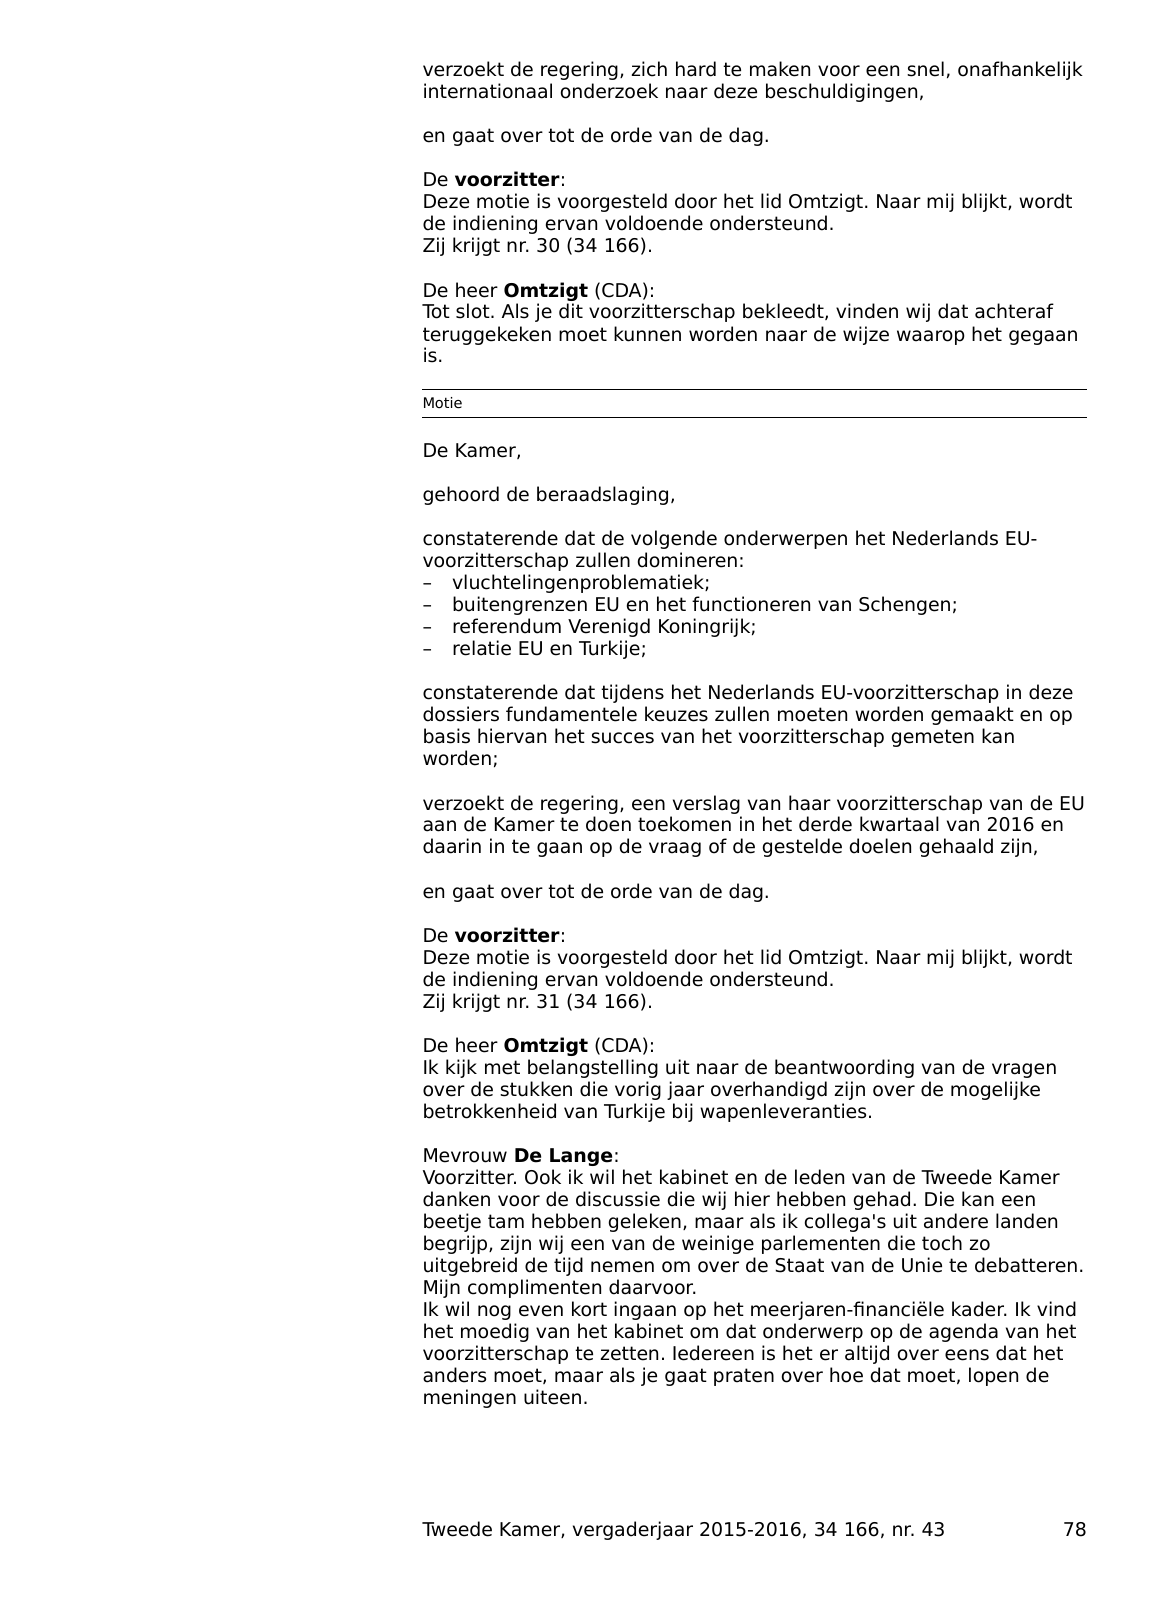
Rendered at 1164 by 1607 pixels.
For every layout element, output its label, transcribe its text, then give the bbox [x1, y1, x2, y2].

text constaterende dat de volgende onderwerpen het Nederlands EU-voorzitterschap zullen domineren: [422, 528, 1087, 572]
text Ik kijk met belangstelling uit naar de beantwoording van de vragen over de stukken die vorig jaar overhandigd zijn over de mogelijke betrokkenheid van Turkije bij wapenleveranties. [422, 1057, 1087, 1123]
text Tot slot. Als je dit voorzitterschap bekleedt, vinden wij dat achteraf teruggekeken moet kunnen worden naar de wijze waarop het gegaan is. [422, 301, 1087, 367]
text verzoekt de regering, een verslag van haar voorzitterschap van de EU aan de Kamer te doen toekomen in het derde kwartaal van 2016 en daarin in te gaan op de vraag of de gestelde doelen gehaald zijn, [422, 792, 1087, 858]
text De heer Omtzigt (CDA): [422, 1035, 1087, 1057]
text Zij krijgt nr. 30 (34 166). [422, 235, 1087, 257]
text Deze motie is voorgesteld door het lid Omtzigt. Naar mij blijkt, wordt de indiening ervan voldoende ondersteund. [422, 191, 1087, 235]
text Voorzitter. Ook ik wil het kabinet en de leden van de Tweede Kamer danken voor de discussie die wij hier hebben gehad. Die kan een beetje tam hebben geleken, maar als ik collega's uit andere landen begrijp, zijn wij een van de weinige parlementen die toch zo uitgebreid de tijd nemen om over de Staat van de Unie te debatteren. Mijn complimenten daarvoor. [422, 1167, 1087, 1299]
text Deze motie is voorgesteld door het lid Omtzigt. Naar mij blijkt, wordt de indiening ervan voldoende ondersteund. [422, 947, 1087, 991]
text – referendum Verenigd Koningrijk; [422, 616, 1087, 638]
text constaterende dat tijdens het Nederlands EU-voorzitterschap in deze dossiers fundamentele keuzes zullen moeten worden gemaakt en op basis hiervan het succes van het voorzitterschap gemeten kan worden; [422, 682, 1087, 770]
text – buitengrenzen EU en het functioneren van Schengen; [422, 594, 1087, 616]
text – relatie EU en Turkije; [422, 638, 1087, 660]
text en gaat over tot de orde van de dag. [422, 125, 1087, 147]
text De voorzitter: [422, 169, 1087, 191]
text Ik wil nog even kort ingaan op het meerjaren-financiële kader. Ik vind het moedig van het kabinet om dat onderwerp op de agenda van het voorzitterschap te zetten. Iedereen is het er altijd over eens dat het anders moet, maar als je gaat praten over hoe dat moet, lopen de meningen uiteen. [422, 1299, 1087, 1409]
text – vluchtelingenproblematiek; [422, 572, 1087, 594]
text verzoekt de regering, zich hard te maken voor een snel, onafhankelijk internationaal onderzoek naar deze beschuldigingen, [422, 59, 1087, 103]
text Mevrouw De Lange: [422, 1145, 1087, 1167]
text De Kamer, [422, 440, 1087, 462]
text en gaat over tot de orde van de dag. [422, 881, 1087, 902]
text De heer Omtzigt (CDA): [422, 279, 1087, 301]
text De voorzitter: [422, 925, 1087, 947]
table_header Motie [422, 390, 1087, 417]
text Zij krijgt nr. 31 (34 166). [422, 991, 1087, 1013]
text gehoord de beraadslaging, [422, 484, 1087, 506]
